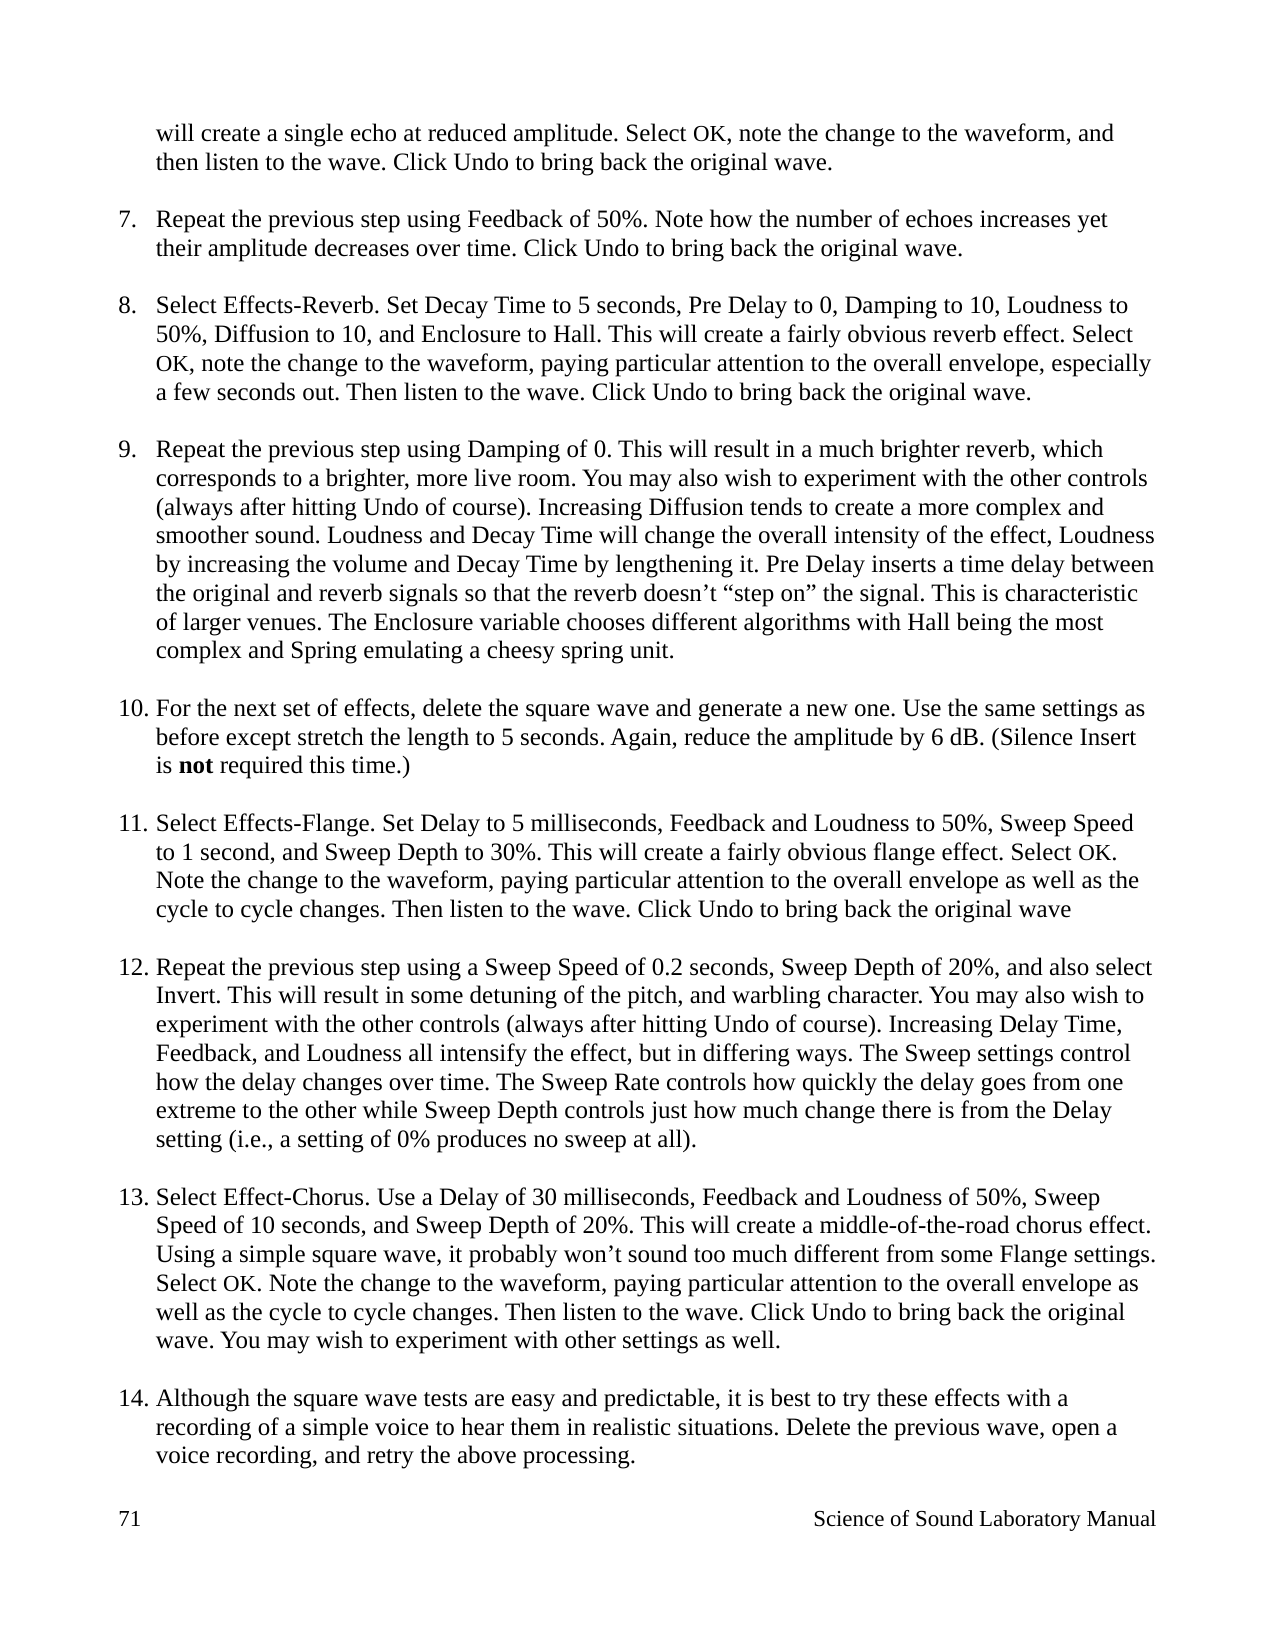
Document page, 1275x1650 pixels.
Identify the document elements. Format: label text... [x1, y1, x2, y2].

list Select Effects-Reverb. Set Decay Time to 5 seconds, Pre Delay to 0, Damping to 10, Loudness to 50%, Diffusion to 10, and Enclosure to Hall. This will create a fairly obvious reverb effect. Select OK, note the change to the waveform, paying particular attention to the overall envelope, especially a few seconds out. Then listen to the wave. Click Undo to bring back the original wave. [118, 291, 1157, 406]
list Select Effects-Flange. Set Delay to 5 milliseconds, Feedback and Loudness to 50%, Sweep Speed to 1 second, and Sweep Depth to 30%. This will create a fairly obvious flange effect. Select OK. Note the change to the waveform, paying particular attention to the overall envelope as well as the cycle to cycle changes. Then listen to the wave. Click Undo to bring back the original wave [118, 808, 1157, 923]
list Although the square wave tests are easy and predictable, it is best to try these effects with a recording of a simple voice to hear them in realistic situations. Delete the previous wave, open a voice recording, and retry the above processing. [118, 1383, 1157, 1469]
list will create a single echo at reduced amplitude. Select OK, note the change to the waveform, and then listen to the wave. Click Undo to bring back the original wave. [118, 118, 1157, 176]
list Select Effect-Chorus. Use a Delay of 30 milliseconds, Feedback and Loudness of 50%, Sweep Speed of 10 seconds, and Sweep Depth of 20%. This will create a middle-of-the-road chorus effect. Using a simple square wave, it probably won’t sound too much different from some Flange settings. Select OK. Note the change to the waveform, paying particular attention to the overall envelope as well as the cycle to cycle changes. Then listen to the wave. Click Undo to bring back the original wave. You may wish to experiment with other settings as well. [118, 1182, 1157, 1354]
list Repeat the previous step using Feedback of 50%. Note how the number of echoes increases yet their amplitude decreases over time. Click Undo to bring back the original wave. [118, 204, 1157, 262]
list For the next set of effects, delete the square wave and generate a new one. Use the same settings as before except stretch the length to 5 seconds. Again, reduce the amplitude by 6 dB. (Silence Insert is not required this time.) [118, 693, 1157, 779]
list Repeat the previous step using Damping of 0. This will result in a much brighter reverb, which corresponds to a brighter, more live room. You may also wish to experiment with the other controls (always after hitting Undo of course). Increasing Diffusion tends to create a more complex and smoother sound. Loudness and Decay Time will change the overall intensity of the effect, Loudness by increasing the volume and Decay Time by lengthening it. Pre Delay inserts a time delay between the original and reverb signals so that the reverb doesn’t “step on” the signal. This is characteristic of larger venues. The Enclosure variable chooses different algorithms with Hall being the most complex and Spring emulating a cheesy spring unit. [118, 434, 1157, 664]
list Repeat the previous step using a Sweep Speed of 0.2 seconds, Sweep Depth of 20%, and also select Invert. This will result in some detuning of the pitch, and warbling character. You may also wish to experiment with the other controls (always after hitting Undo of course). Increasing Delay Time, Feedback, and Loudness all intensify the effect, but in differing ways. The Sweep settings control how the delay changes over time. The Sweep Rate controls how quickly the delay goes from one extreme to the other while Sweep Depth controls just how much change there is from the Delay setting (i.e., a setting of 0% produces no sweep at all). [118, 952, 1157, 1153]
